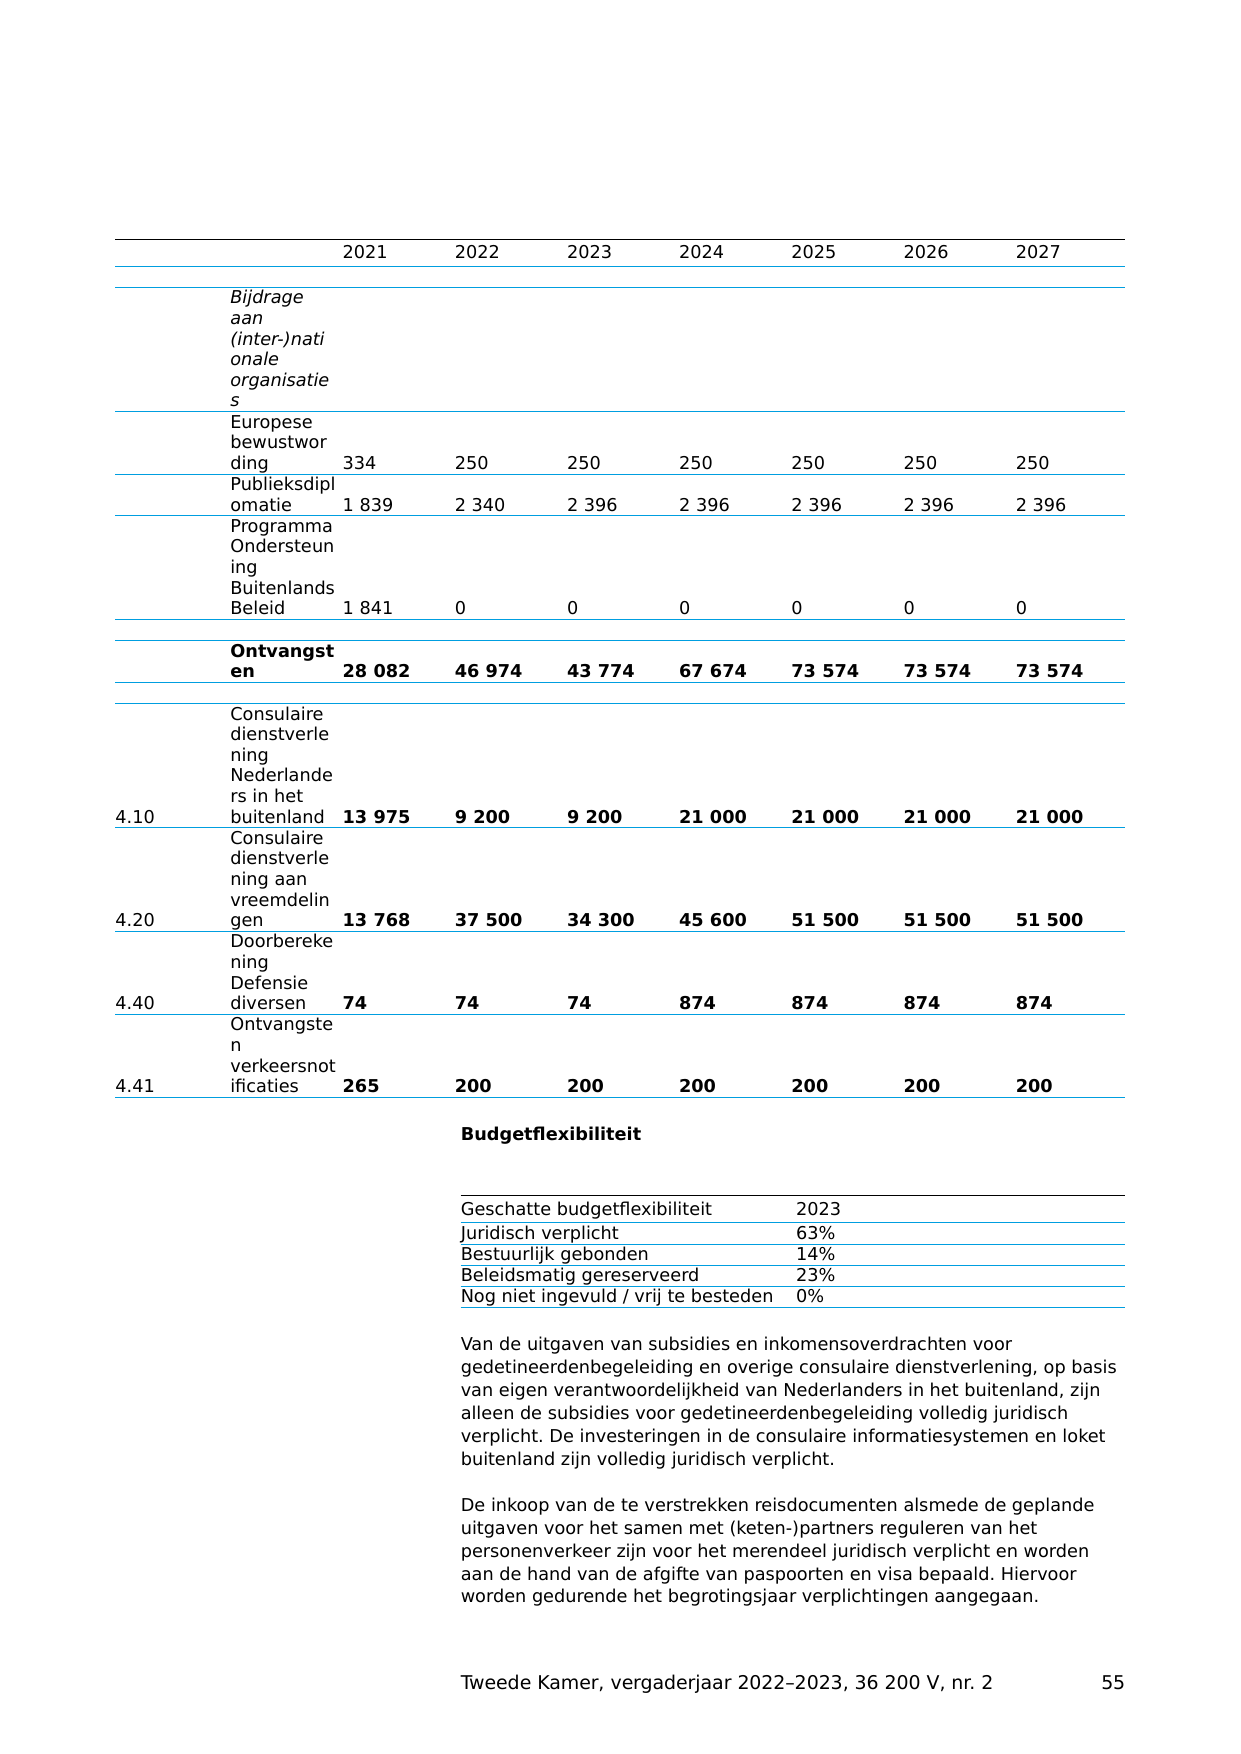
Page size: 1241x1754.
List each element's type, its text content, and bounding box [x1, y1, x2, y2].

table_cell 74 [340, 932, 452, 1014]
table_cell Consulaire dienstverlening aan vreemdelingen [227, 828, 339, 931]
table_cell 73 574 [788, 641, 900, 682]
table_cell 14% [793, 1245, 1125, 1264]
table_cell Programma Ondersteuning Buitenlands Beleid [227, 516, 339, 619]
table_cell 4.40 [115, 932, 227, 1014]
table_cell [788, 620, 900, 640]
table_cell [900, 288, 1013, 411]
table_cell 2 396 [788, 475, 900, 515]
table_cell Publieksdiplomatie [227, 475, 339, 515]
table_cell [676, 288, 788, 411]
table_cell 2026 [900, 240, 1013, 266]
table_cell [1013, 683, 1125, 703]
table_cell Nog niet ingevuld / vrij te besteden [461, 1287, 793, 1307]
table_cell [1013, 288, 1125, 411]
table_cell 200 [788, 1015, 900, 1097]
table_cell [227, 620, 339, 640]
table_cell 21 000 [900, 704, 1013, 827]
table_cell 0 [564, 516, 676, 619]
table_cell [676, 620, 788, 640]
table_cell Beleidsmatig gereserveerd [461, 1266, 793, 1286]
table_cell [676, 683, 788, 703]
table_cell [564, 267, 676, 287]
table_cell Europese bewustwording [227, 412, 339, 473]
table_cell 51 500 [788, 828, 900, 931]
table_cell Geschatte budgetflexibiliteit [461, 1196, 793, 1222]
table_cell 2024 [676, 240, 788, 266]
table_cell 0 [900, 516, 1013, 619]
table_cell 874 [676, 932, 788, 1014]
table_cell Consulaire dienstverlening Nederlanders in het buitenland [227, 704, 339, 827]
table_cell 200 [676, 1015, 788, 1097]
table_cell 73 574 [900, 641, 1013, 682]
table_cell [564, 683, 676, 703]
table_cell [788, 683, 900, 703]
table_cell [115, 240, 227, 266]
table_cell [900, 683, 1013, 703]
text Van de uitgaven van subsidies en inkomensoverdrachten voor gedetineerdenbegeleiding en overige consulaire dienstverlening, op basis van eigen verantwoordelijkheid van Nederlanders in het buitenland, zijn alleen de subsidies voor gedetineerdenbegeleiding volledig juridisch verplicht. De investeringen in de consulaire informatiesystemen en loket buitenland zijn volledig juridisch verplicht. [461, 1332, 1125, 1470]
table_cell 13 768 [340, 828, 452, 931]
table_cell 0 [676, 516, 788, 619]
table_cell 43 774 [564, 641, 676, 682]
table_cell 21 000 [1013, 704, 1125, 827]
table_cell 46 974 [452, 641, 564, 682]
table_cell [115, 267, 227, 287]
table_cell 51 500 [900, 828, 1013, 931]
table_cell [788, 267, 900, 287]
table_cell Doorberekening Defensie diversen [227, 932, 339, 1014]
table_header Tabel 13 Budgetflexibiliteit beleidsartikel 4 Consulaire dienstverlening en uitdragen Nederlandse waarden [461, 1148, 1125, 1195]
table_cell [1013, 267, 1125, 287]
table_cell 21 000 [788, 704, 900, 827]
table_cell 250 [900, 412, 1013, 473]
table_cell 2023 [564, 240, 676, 266]
table_cell 2027 [1013, 240, 1125, 266]
table_cell Bijdrage aan (inter-)nationale organisaties [227, 288, 339, 411]
table_cell 2021 [340, 240, 452, 266]
table_cell 13 975 [340, 704, 452, 827]
table_cell 2023 [793, 1196, 1125, 1222]
table_cell [115, 412, 227, 473]
table_cell 74 [564, 932, 676, 1014]
table_cell 21 000 [676, 704, 788, 827]
table_cell [340, 683, 452, 703]
table_cell [900, 620, 1013, 640]
table_cell 74 [452, 932, 564, 1014]
table_cell [115, 641, 227, 682]
table_cell [115, 288, 227, 411]
table_cell 874 [788, 932, 900, 1014]
table_cell [788, 288, 900, 411]
table_cell 250 [452, 412, 564, 473]
table_cell [115, 620, 227, 640]
table_cell 334 [340, 412, 452, 473]
table_cell [564, 620, 676, 640]
table_cell 0 [788, 516, 900, 619]
table_cell [115, 516, 227, 619]
table_cell 1 839 [340, 475, 452, 515]
table_cell 200 [1013, 1015, 1125, 1097]
table_cell 73 574 [1013, 641, 1125, 682]
table_cell 2 340 [452, 475, 564, 515]
table_cell [115, 683, 227, 703]
table_cell 200 [900, 1015, 1013, 1097]
table_cell 2 396 [900, 475, 1013, 515]
table_cell 2022 [452, 240, 564, 266]
table_cell 200 [564, 1015, 676, 1097]
table_cell 265 [340, 1015, 452, 1097]
table_cell 874 [1013, 932, 1125, 1014]
table_cell 250 [788, 412, 900, 473]
table_cell 4.10 [115, 704, 227, 827]
table_cell 250 [676, 412, 788, 473]
table_cell [900, 267, 1013, 287]
table_cell 2025 [788, 240, 900, 266]
table_cell 45 600 [676, 828, 788, 931]
table_cell [452, 288, 564, 411]
text De inkoop van de te verstrekken reisdocumenten alsmede de geplande uitgaven voor het samen met (keten-)partners reguleren van het personenverkeer zijn voor het merendeel juridisch verplicht en worden aan de hand van de afgifte van paspoorten en visa bepaald. Hiervoor worden gedurende het begrotingsjaar verplichtingen aangegaan. [461, 1493, 1125, 1607]
table_cell 874 [900, 932, 1013, 1014]
table_cell 34 300 [564, 828, 676, 931]
table_cell 2 396 [1013, 475, 1125, 515]
table_cell 4.20 [115, 828, 227, 931]
table_cell 0% [793, 1287, 1125, 1307]
table_cell [452, 620, 564, 640]
table_cell Ontvangsten [227, 641, 339, 682]
table_cell Bestuurlijk gebonden [461, 1245, 793, 1264]
table_cell [340, 620, 452, 640]
table_cell 37 500 [452, 828, 564, 931]
table_cell 1 841 [340, 516, 452, 619]
table_cell 0 [452, 516, 564, 619]
table_cell 250 [564, 412, 676, 473]
table_cell 51 500 [1013, 828, 1125, 931]
table_cell 0 [1013, 516, 1125, 619]
table_cell 28 082 [340, 641, 452, 682]
table_cell [676, 267, 788, 287]
table_cell [340, 288, 452, 411]
text Budgetflexibiliteit [461, 1122, 1125, 1145]
table_cell 250 [1013, 412, 1125, 473]
table_header Tabel 12 Budgettaire gevolgen van beleidsartikel 4 Consulaire dienstverlening en uitdragen Nederlandse waarden (bedragen x € 1.000) [115, 191, 1125, 239]
table_cell Ontvangsten verkeersnotificaties [227, 1015, 339, 1097]
table_cell [227, 683, 339, 703]
table_cell [452, 267, 564, 287]
table_cell [227, 240, 339, 266]
table_cell [452, 683, 564, 703]
table_cell 9 200 [564, 704, 676, 827]
table_cell 4.41 [115, 1015, 227, 1097]
table_cell [564, 288, 676, 411]
table_cell [115, 475, 227, 515]
table_cell 23% [793, 1266, 1125, 1286]
table_cell 9 200 [452, 704, 564, 827]
table_cell Juridisch verplicht [461, 1223, 793, 1243]
table_cell [1013, 620, 1125, 640]
table_cell 2 396 [564, 475, 676, 515]
table_cell [340, 267, 452, 287]
table_cell 2 396 [676, 475, 788, 515]
table_cell 200 [452, 1015, 564, 1097]
table_cell 63% [793, 1223, 1125, 1243]
table_cell [227, 267, 339, 287]
table_cell 67 674 [676, 641, 788, 682]
